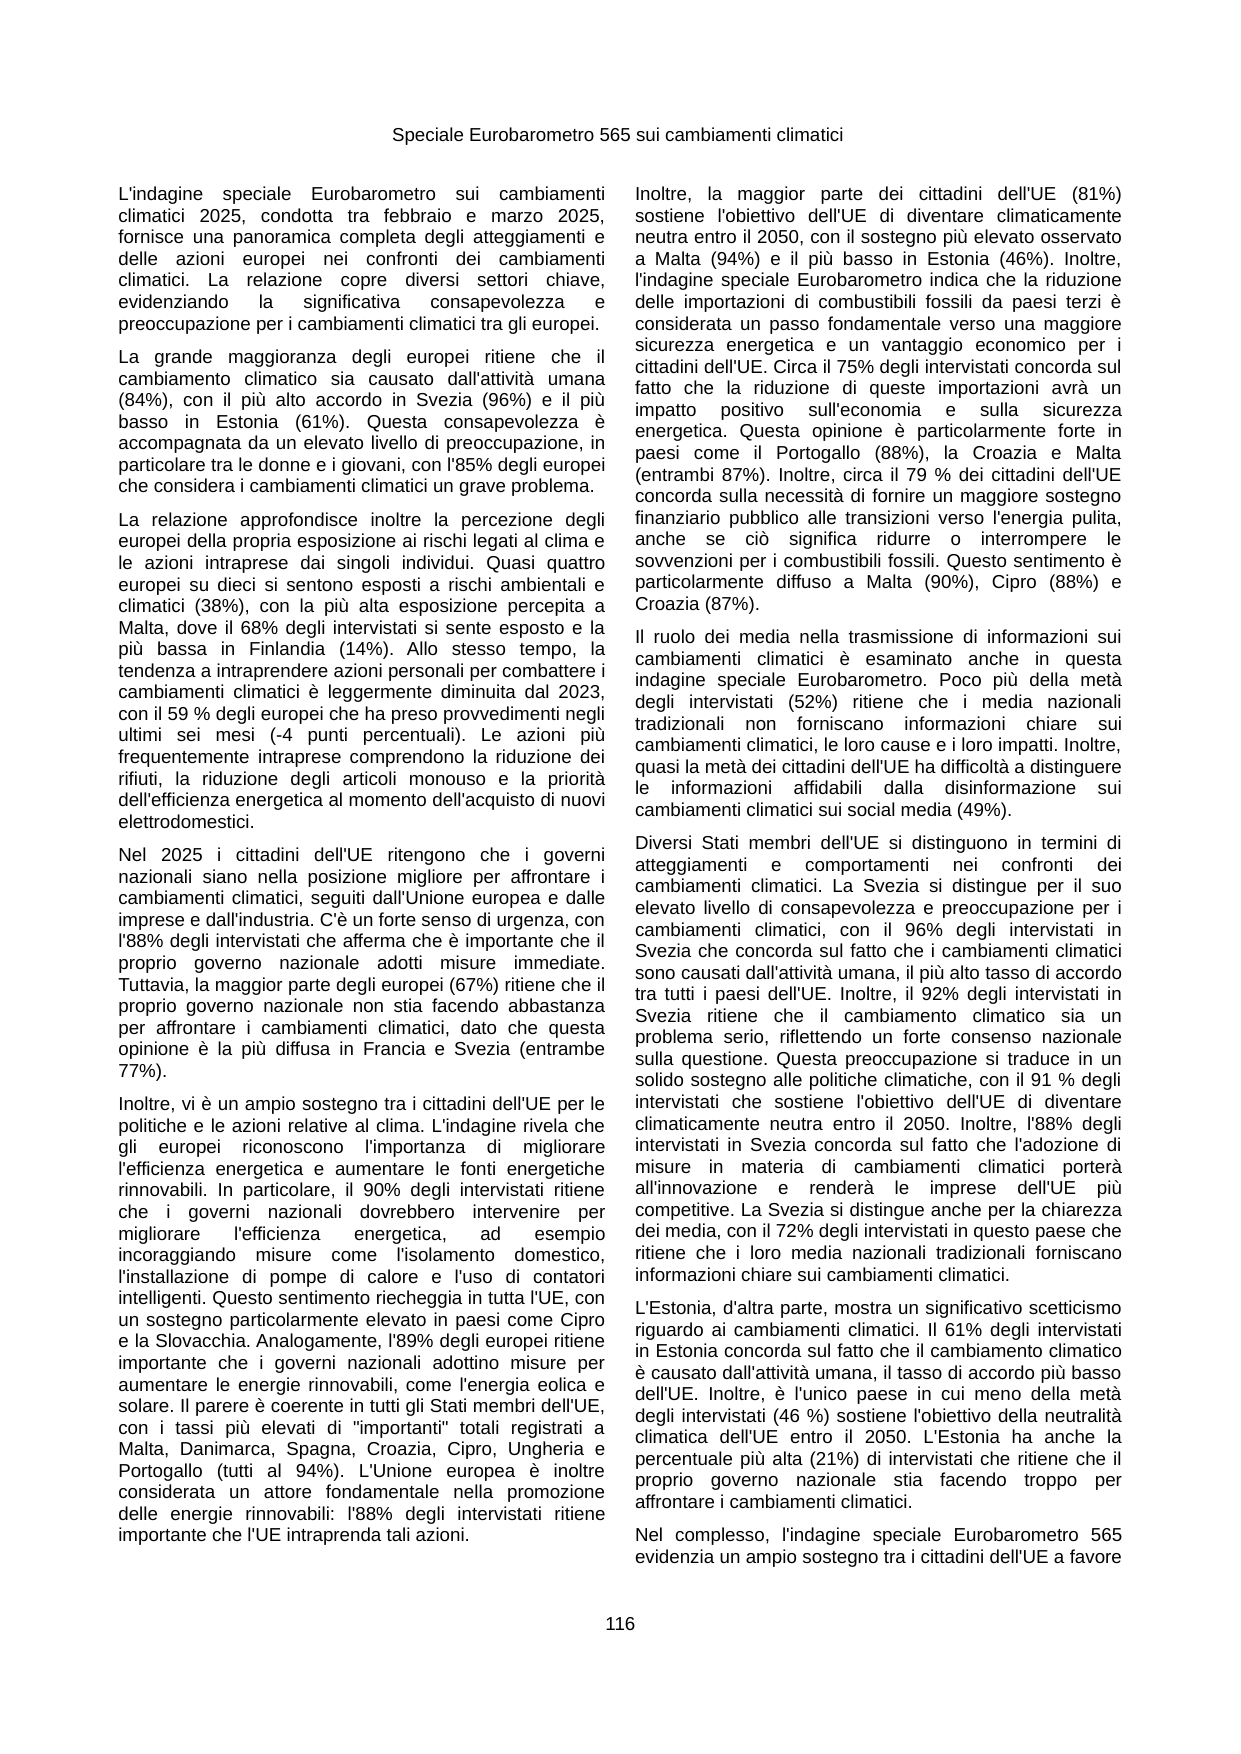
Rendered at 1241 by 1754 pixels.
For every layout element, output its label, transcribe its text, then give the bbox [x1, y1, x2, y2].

text Diversi Stati membri dell'UE si distinguono in termini di atteggiamenti e comportamenti nei confronti dei cambiamenti climatici. La Svezia si distingue per il suo elevato livello di consapevolezza e preoccupazione per i cambiamenti climatici, con il 96% degli intervistati in Svezia che concorda sul fatto che i cambiamenti climatici sono causati dall'attività umana, il più alto tasso di accordo tra tutti i paesi dell'UE. Inoltre, il 92% degli intervistati in Svezia ritiene che il cambiamento climatico sia un problema serio, riflettendo un forte consenso nazionale sulla questione. Questa preoccupazione si traduce in un solido sostegno alle politiche climatiche, con il 91 % degli intervistati che sostiene l'obiettivo dell'UE di diventare climaticamente neutra entro il 2050. Inoltre, l'88% degli intervistati in Svezia concorda sul fatto che l'adozione di misure in materia di cambiamenti climatici porterà all'innovazione e renderà le imprese dell'UE più competitive. La Svezia si distingue anche per la chiarezza dei media, con il 72% degli intervistati in questo paese che ritiene che i loro media nazionali tradizionali forniscano informazioni chiare sui cambiamenti climatici. [635, 832, 1122, 1285]
text L'Estonia, d'altra parte, mostra un significativo scetticismo riguardo ai cambiamenti climatici. Il 61% degli intervistati in Estonia concorda sul fatto che il cambiamento climatico è causato dall'attività umana, il tasso di accordo più basso dell'UE. Inoltre, è l'unico paese in cui meno della metà degli intervistati (46 %) sostiene l'obiettivo della neutralità climatica dell'UE entro il 2050. L'Estonia ha anche la percentuale più alta (21%) di intervistati che ritiene che il proprio governo nazionale stia facendo troppo per affrontare i cambiamenti climatici. [635, 1297, 1122, 1512]
text Inoltre, vi è un ampio sostegno tra i cittadini dell'UE per le politiche e le azioni relative al clima. L'indagine rivela che gli europei riconoscono l'importanza di migliorare l'efficienza energetica e aumentare le fonti energetiche rinnovabili. In particolare, il 90% degli intervistati ritiene che i governi nazionali dovrebbero intervenire per migliorare l'efficienza energetica, ad esempio incoraggiando misure come l'isolamento domestico, l'installazione di pompe di calore e l'uso di contatori intelligenti. Questo sentimento riecheggia in tutta l'UE, con un sostegno particolarmente elevato in paesi come Cipro e la Slovacchia. Analogamente, l'89% degli europei ritiene importante che i governi nazionali adottino misure per aumentare le energie rinnovabili, come l'energia eolica e solare. Il parere è coerente in tutti gli Stati membri dell'UE, con i tassi più elevati di "importanti" totali registrati a Malta, Danimarca, Spagna, Croazia, Cipro, Ungheria e Portogallo (tutti al 94%). L'Unione europea è inoltre considerata un attore fondamentale nella promozione delle energie rinnovabili: l'88% degli intervistati ritiene importante che l'UE intraprenda tali azioni. [118, 1093, 605, 1546]
text La relazione approfondisce inoltre la percezione degli europei della propria esposizione ai rischi legati al clima e le azioni intraprese dai singoli individui. Quasi quattro europei su dieci si sentono esposti a rischi ambientali e climatici (38%), con la più alta esposizione percepita a Malta, dove il 68% degli intervistati si sente esposto e la più bassa in Finlandia (14%). Allo stesso tempo, la tendenza a intraprendere azioni personali per combattere i cambiamenti climatici è leggermente diminuita dal 2023, con il 59 % degli europei che ha preso provvedimenti negli ultimi sei mesi (-4 punti percentuali). Le azioni più frequentemente intraprese comprendono la riduzione dei rifiuti, la riduzione degli articoli monouso e la priorità dell'efficienza energetica al momento dell'acquisto di nuovi elettrodomestici. [118, 509, 605, 832]
text L'indagine speciale Eurobarometro sui cambiamenti climatici 2025, condotta tra febbraio e marzo 2025, fornisce una panoramica completa degli atteggiamenti e delle azioni europei nei confronti dei cambiamenti climatici. La relazione copre diversi settori chiave, evidenziando la significativa consapevolezza e preoccupazione per i cambiamenti climatici tra gli europei. [118, 183, 605, 334]
text La grande maggioranza degli europei ritiene che il cambiamento climatico sia causato dall'attività umana (84%), con il più alto accordo in Svezia (96%) e il più basso in Estonia (61%). Questa consapevolezza è accompagnata da un elevato livello di preoccupazione, in particolare tra le donne e i giovani, con l'85% degli europei che considera i cambiamenti climatici un grave problema. [118, 346, 605, 497]
text Nel complesso, l'indagine speciale Eurobarometro 565 evidenzia un ampio sostegno tra i cittadini dell'UE a favore [635, 1524, 1122, 1567]
text Il ruolo dei media nella trasmissione di informazioni sui cambiamenti climatici è esaminato anche in questa indagine speciale Eurobarometro. Poco più della metà degli intervistati (52%) ritiene che i media nazionali tradizionali non forniscano informazioni chiare sui cambiamenti climatici, le loro cause e i loro impatti. Inoltre, quasi la metà dei cittadini dell'UE ha difficoltà a distinguere le informazioni affidabili dalla disinformazione sui cambiamenti climatici sui social media (49%). [635, 626, 1122, 820]
text Nel 2025 i cittadini dell'UE ritengono che i governi nazionali siano nella posizione migliore per affrontare i cambiamenti climatici, seguiti dall'Unione europea e dalle imprese e dall'industria. C'è un forte senso di urgenza, con l'88% degli intervistati che afferma che è importante che il proprio governo nazionale adotti misure immediate. Tuttavia, la maggior parte degli europei (67%) ritiene che il proprio governo nazionale non stia facendo abbastanza per affrontare i cambiamenti climatici, dato che questa opinione è la più diffusa in Francia e Svezia (entrambe 77%). [118, 844, 605, 1081]
text Inoltre, la maggior parte dei cittadini dell'UE (81%) sostiene l'obiettivo dell'UE di diventare climaticamente neutra entro il 2050, con il sostegno più elevato osservato a Malta (94%) e il più basso in Estonia (46%). Inoltre, l'indagine speciale Eurobarometro indica che la riduzione delle importazioni di combustibili fossili da paesi terzi è considerata un passo fondamentale verso una maggiore sicurezza energetica e un vantaggio economico per i cittadini dell'UE. Circa il 75% degli intervistati concorda sul fatto che la riduzione di queste importazioni avrà un impatto positivo sull'economia e sulla sicurezza energetica. Questa opinione è particolarmente forte in paesi come il Portogallo (88%), la Croazia e Malta (entrambi 87%). Inoltre, circa il 79 % dei cittadini dell'UE concorda sulla necessità di fornire un maggiore sostegno finanziario pubblico alle transizioni verso l'energia pulita, anche se ciò significa ridurre o interrompere le sovvenzioni per i combustibili fossili. Questo sentimento è particolarmente diffuso a Malta (90%), Cipro (88%) e Croazia (87%). [635, 183, 1122, 614]
